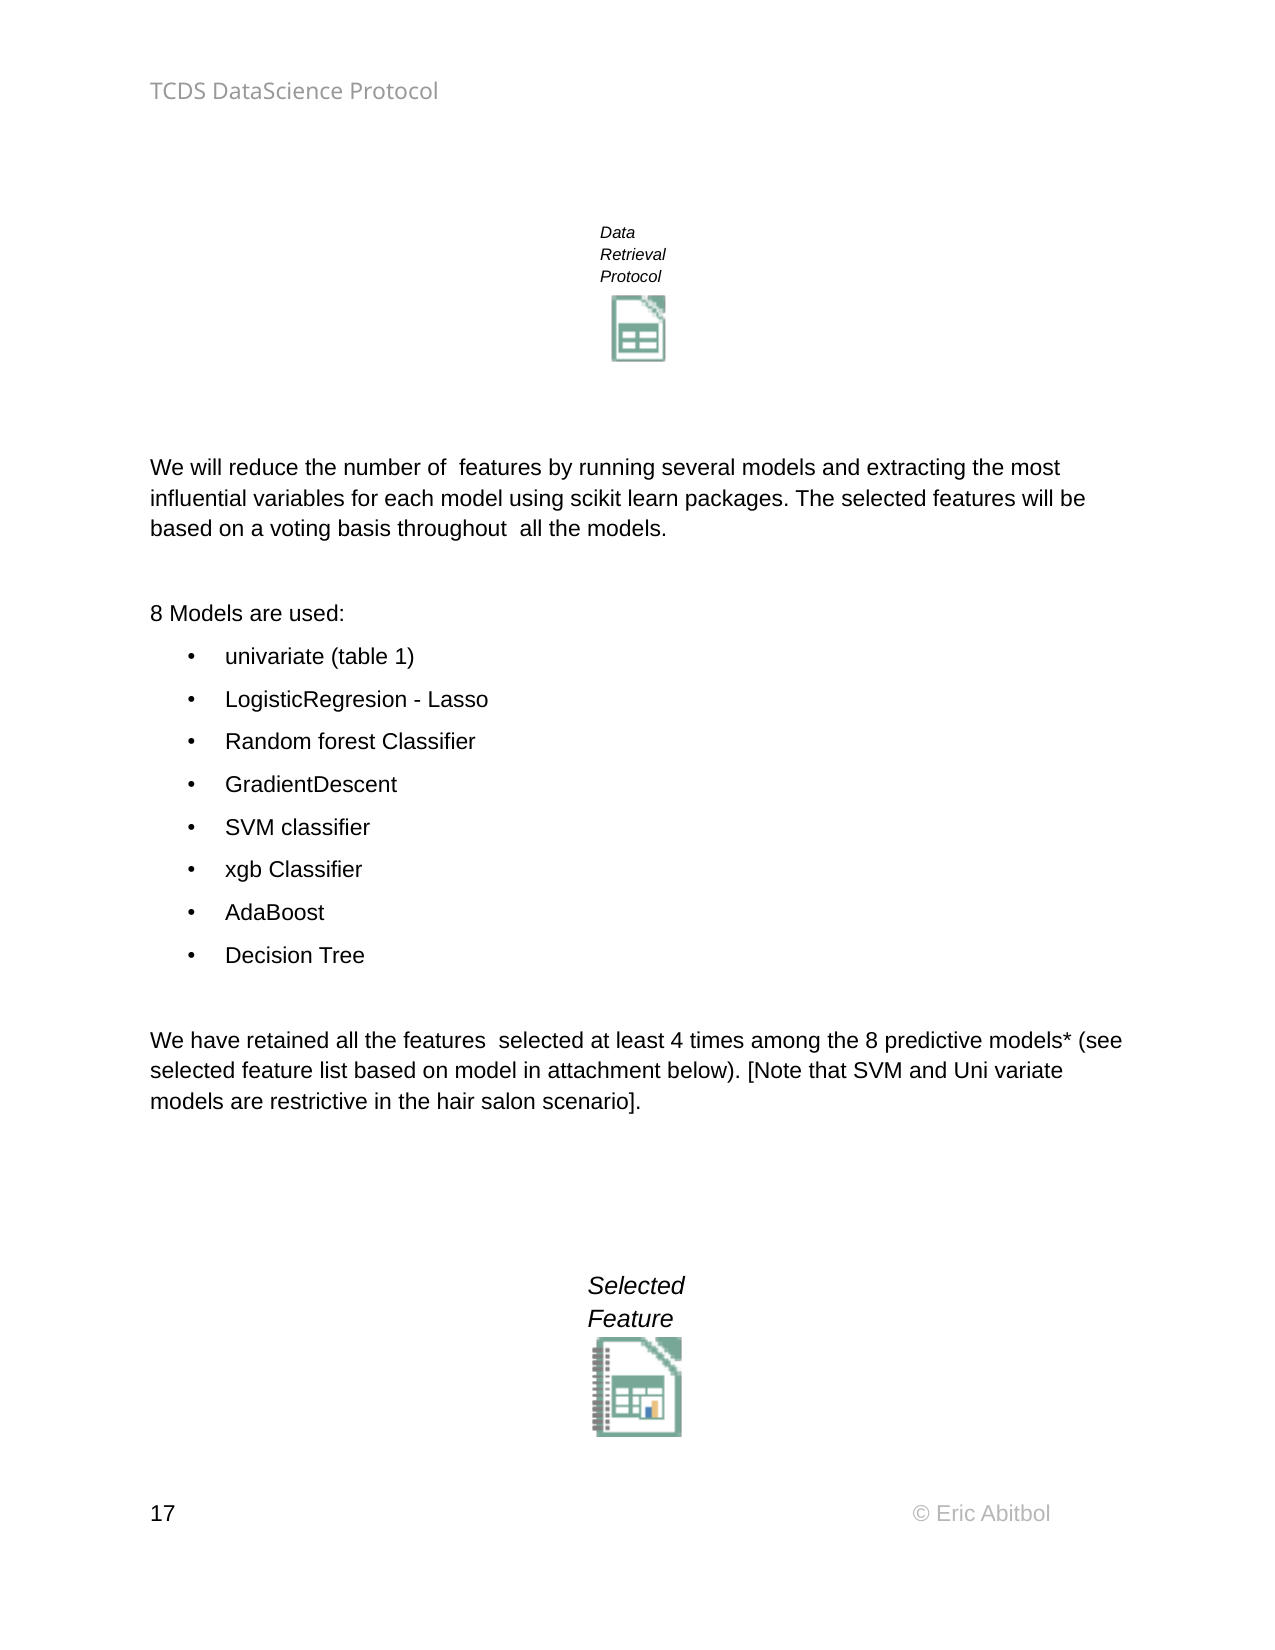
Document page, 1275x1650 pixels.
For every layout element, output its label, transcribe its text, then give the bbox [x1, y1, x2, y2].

list GradientDescent [187, 771, 1125, 797]
text 8 Models are used: [150, 600, 1125, 627]
text We will reduce the number of features by running several models and extracting the most influential variables for each model using scikit learn packages. The selected features will be based on a voting basis throughout all the models. [150, 454, 1125, 541]
text We have retained all the features selected at least 4 times among the 8 predictive models* (see selected feature list based on model in attachment below). [Note that SVM and Uni variate models are restrictive in the hair salon scenario]. [150, 1027, 1125, 1114]
list Decision Tree [187, 942, 1125, 968]
text Selected Feature [587, 1271, 687, 1437]
list SVM classifier [187, 814, 1125, 840]
list LogisticRegresion - Lasso [187, 686, 1125, 712]
list AdaBoost [187, 899, 1125, 926]
list xgb Classifier [187, 856, 1125, 883]
text Data Retrieval Protocol [600, 223, 675, 365]
list univariate (table 1) [187, 643, 1125, 669]
list Random forest Classifier [187, 728, 1125, 755]
